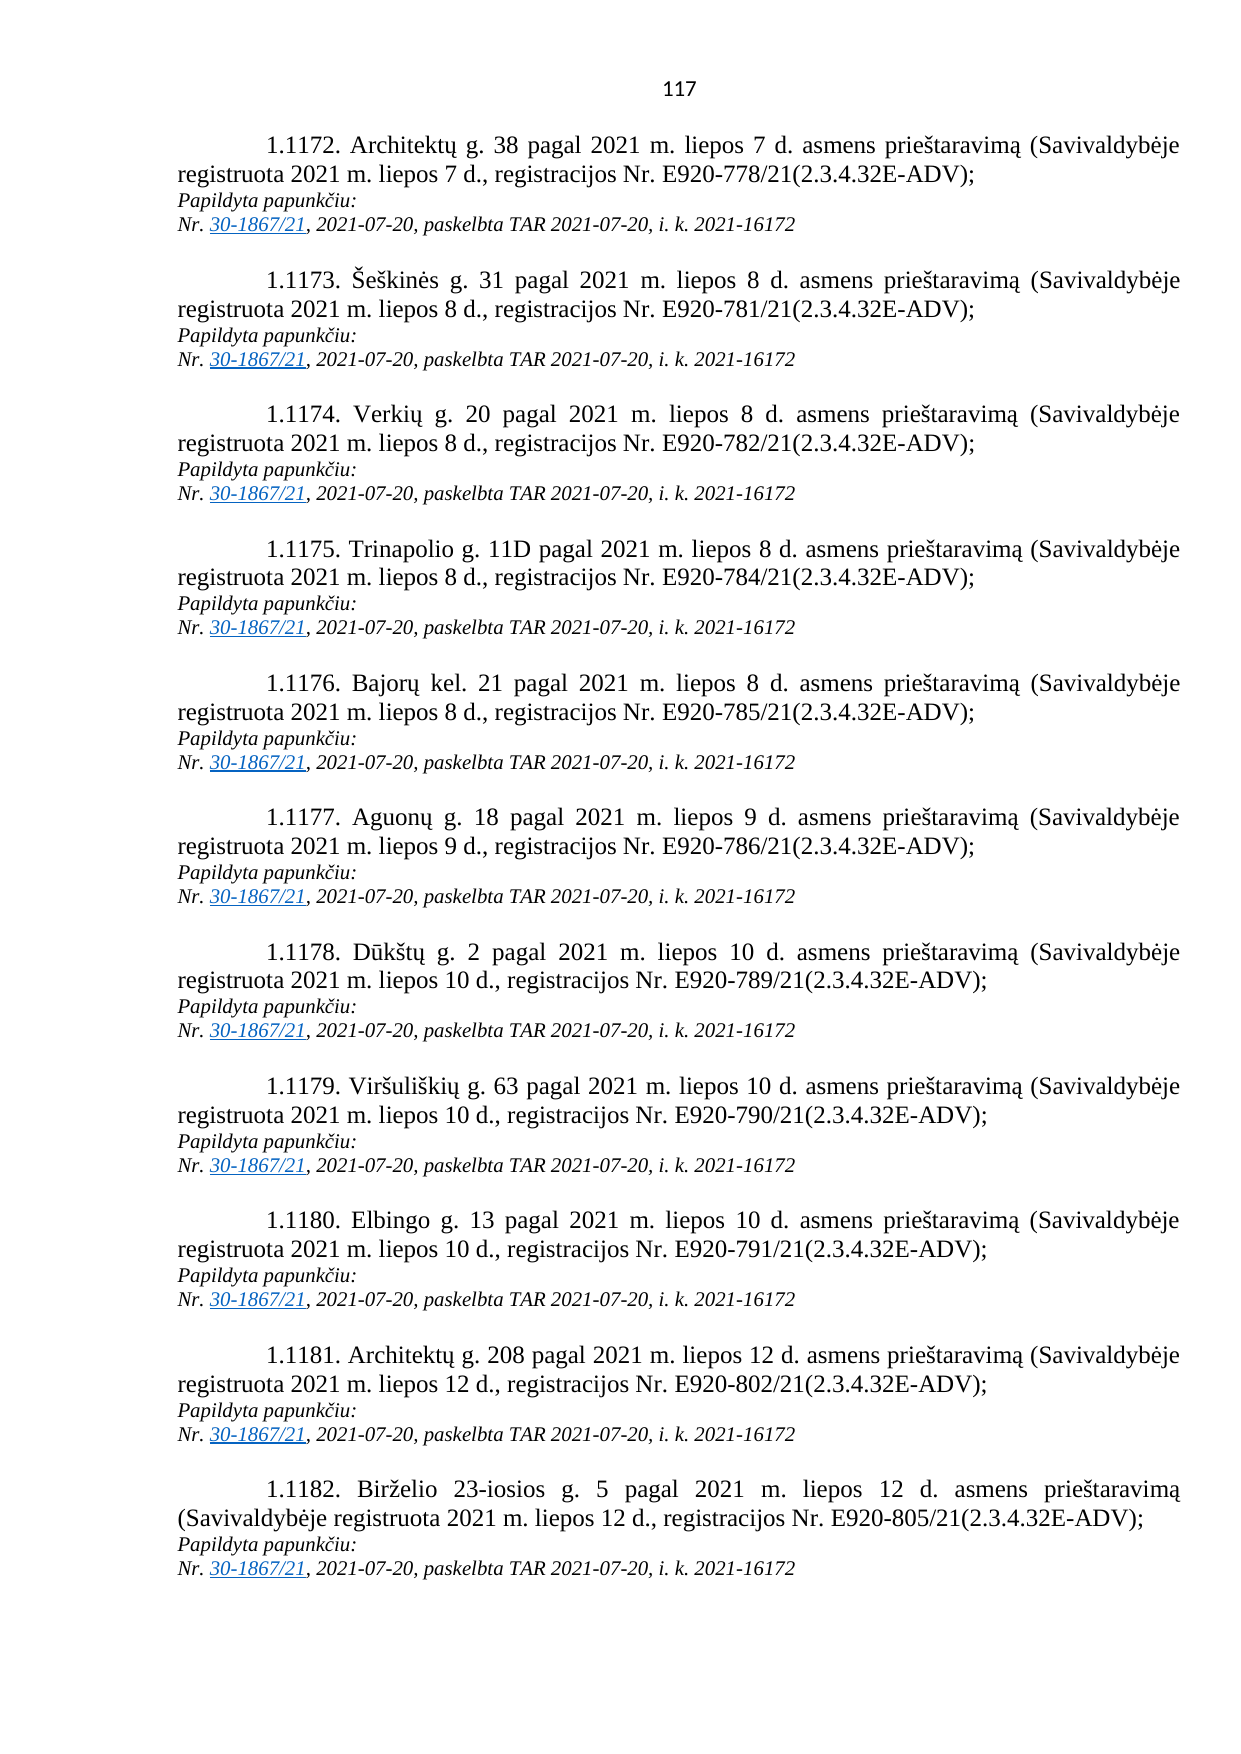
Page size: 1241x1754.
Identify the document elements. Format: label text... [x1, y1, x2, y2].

text 1.1178. Dūkštų g. 2 pagal 2021 m. liepos 10 d. asmens prieštaravimą (Savivaldybėje registruota 2021 m. liepos 10 d., registracijos Nr. E920-789/21(2.3.4.32E-ADV); [177, 937, 1181, 994]
text Papildyta papunkčiu: [177, 1263, 1181, 1287]
text 1.1175. Trinapolio g. 11D pagal 2021 m. liepos 8 d. asmens prieštaravimą (Savivaldybėje registruota 2021 m. liepos 8 d., registracijos Nr. E920-784/21(2.3.4.32E-ADV); [177, 534, 1181, 591]
text Papildyta papunkčiu: [177, 726, 1181, 750]
text Papildyta papunkčiu: [177, 188, 1181, 212]
text 1.1173. Šeškinės g. 31 pagal 2021 m. liepos 8 d. asmens prieštaravimą (Savivaldybėje registruota 2021 m. liepos 8 d., registracijos Nr. E920-781/21(2.3.4.32E-ADV); [177, 265, 1181, 322]
text 1.1179. Viršuliškių g. 63 pagal 2021 m. liepos 10 d. asmens prieštaravimą (Savivaldybėje registruota 2021 m. liepos 10 d., registracijos Nr. E920-790/21(2.3.4.32E-ADV); [177, 1071, 1181, 1129]
text Papildyta papunkčiu: [177, 457, 1181, 481]
text 1.1180. Elbingo g. 13 pagal 2021 m. liepos 10 d. asmens prieštaravimą (Savivaldybėje registruota 2021 m. liepos 10 d., registracijos Nr. E920-791/21(2.3.4.32E-ADV); [177, 1206, 1181, 1263]
text Nr. 30-1867/21, 2021-07-20, paskelbta TAR 2021-07-20, i. k. 2021-16172 [177, 212, 1181, 236]
text Nr. 30-1867/21, 2021-07-20, paskelbta TAR 2021-07-20, i. k. 2021-16172 [177, 1153, 1181, 1177]
text Nr. 30-1867/21, 2021-07-20, paskelbta TAR 2021-07-20, i. k. 2021-16172 [177, 481, 1181, 505]
text 1.1172. Architektų g. 38 pagal 2021 m. liepos 7 d. asmens prieštaravimą (Savivaldybėje registruota 2021 m. liepos 7 d., registracijos Nr. E920-778/21(2.3.4.32E-ADV); [177, 131, 1181, 188]
text Nr. 30-1867/21, 2021-07-20, paskelbta TAR 2021-07-20, i. k. 2021-16172 [177, 1018, 1181, 1042]
text Papildyta papunkčiu: [177, 1532, 1181, 1556]
text Nr. 30-1867/21, 2021-07-20, paskelbta TAR 2021-07-20, i. k. 2021-16172 [177, 1287, 1181, 1311]
text 1.1177. Aguonų g. 18 pagal 2021 m. liepos 9 d. asmens prieštaravimą (Savivaldybėje registruota 2021 m. liepos 9 d., registracijos Nr. E920-786/21(2.3.4.32E-ADV); [177, 802, 1181, 860]
text Nr. 30-1867/21, 2021-07-20, paskelbta TAR 2021-07-20, i. k. 2021-16172 [177, 1422, 1181, 1446]
text Papildyta papunkčiu: [177, 994, 1181, 1018]
text Papildyta papunkčiu: [177, 1397, 1181, 1422]
text Papildyta papunkčiu: [177, 322, 1181, 347]
text Papildyta papunkčiu: [177, 1129, 1181, 1153]
text Nr. 30-1867/21, 2021-07-20, paskelbta TAR 2021-07-20, i. k. 2021-16172 [177, 884, 1181, 908]
text Nr. 30-1867/21, 2021-07-20, paskelbta TAR 2021-07-20, i. k. 2021-16172 [177, 615, 1181, 639]
text 1.1174. Verkių g. 20 pagal 2021 m. liepos 8 d. asmens prieštaravimą (Savivaldybėje registruota 2021 m. liepos 8 d., registracijos Nr. E920-782/21(2.3.4.32E-ADV); [177, 399, 1181, 457]
text 1.1182. Birželio 23-iosios g. 5 pagal 2021 m. liepos 12 d. asmens prieštaravimą (Savivaldybėje registruota 2021 m. liepos 12 d., registracijos Nr. E920-805/21(2.3.4.32E-ADV); [177, 1474, 1181, 1532]
text Papildyta papunkčiu: [177, 591, 1181, 615]
text 1.1181. Architektų g. 208 pagal 2021 m. liepos 12 d. asmens prieštaravimą (Savivaldybėje registruota 2021 m. liepos 12 d., registracijos Nr. E920-802/21(2.3.4.32E-ADV); [177, 1340, 1181, 1397]
text Nr. 30-1867/21, 2021-07-20, paskelbta TAR 2021-07-20, i. k. 2021-16172 [177, 1556, 1181, 1580]
text Papildyta papunkčiu: [177, 860, 1181, 884]
text Nr. 30-1867/21, 2021-07-20, paskelbta TAR 2021-07-20, i. k. 2021-16172 [177, 750, 1181, 774]
text 1.1176. Bajorų kel. 21 pagal 2021 m. liepos 8 d. asmens prieštaravimą (Savivaldybėje registruota 2021 m. liepos 8 d., registracijos Nr. E920-785/21(2.3.4.32E-ADV); [177, 668, 1181, 726]
text Nr. 30-1867/21, 2021-07-20, paskelbta TAR 2021-07-20, i. k. 2021-16172 [177, 347, 1181, 371]
